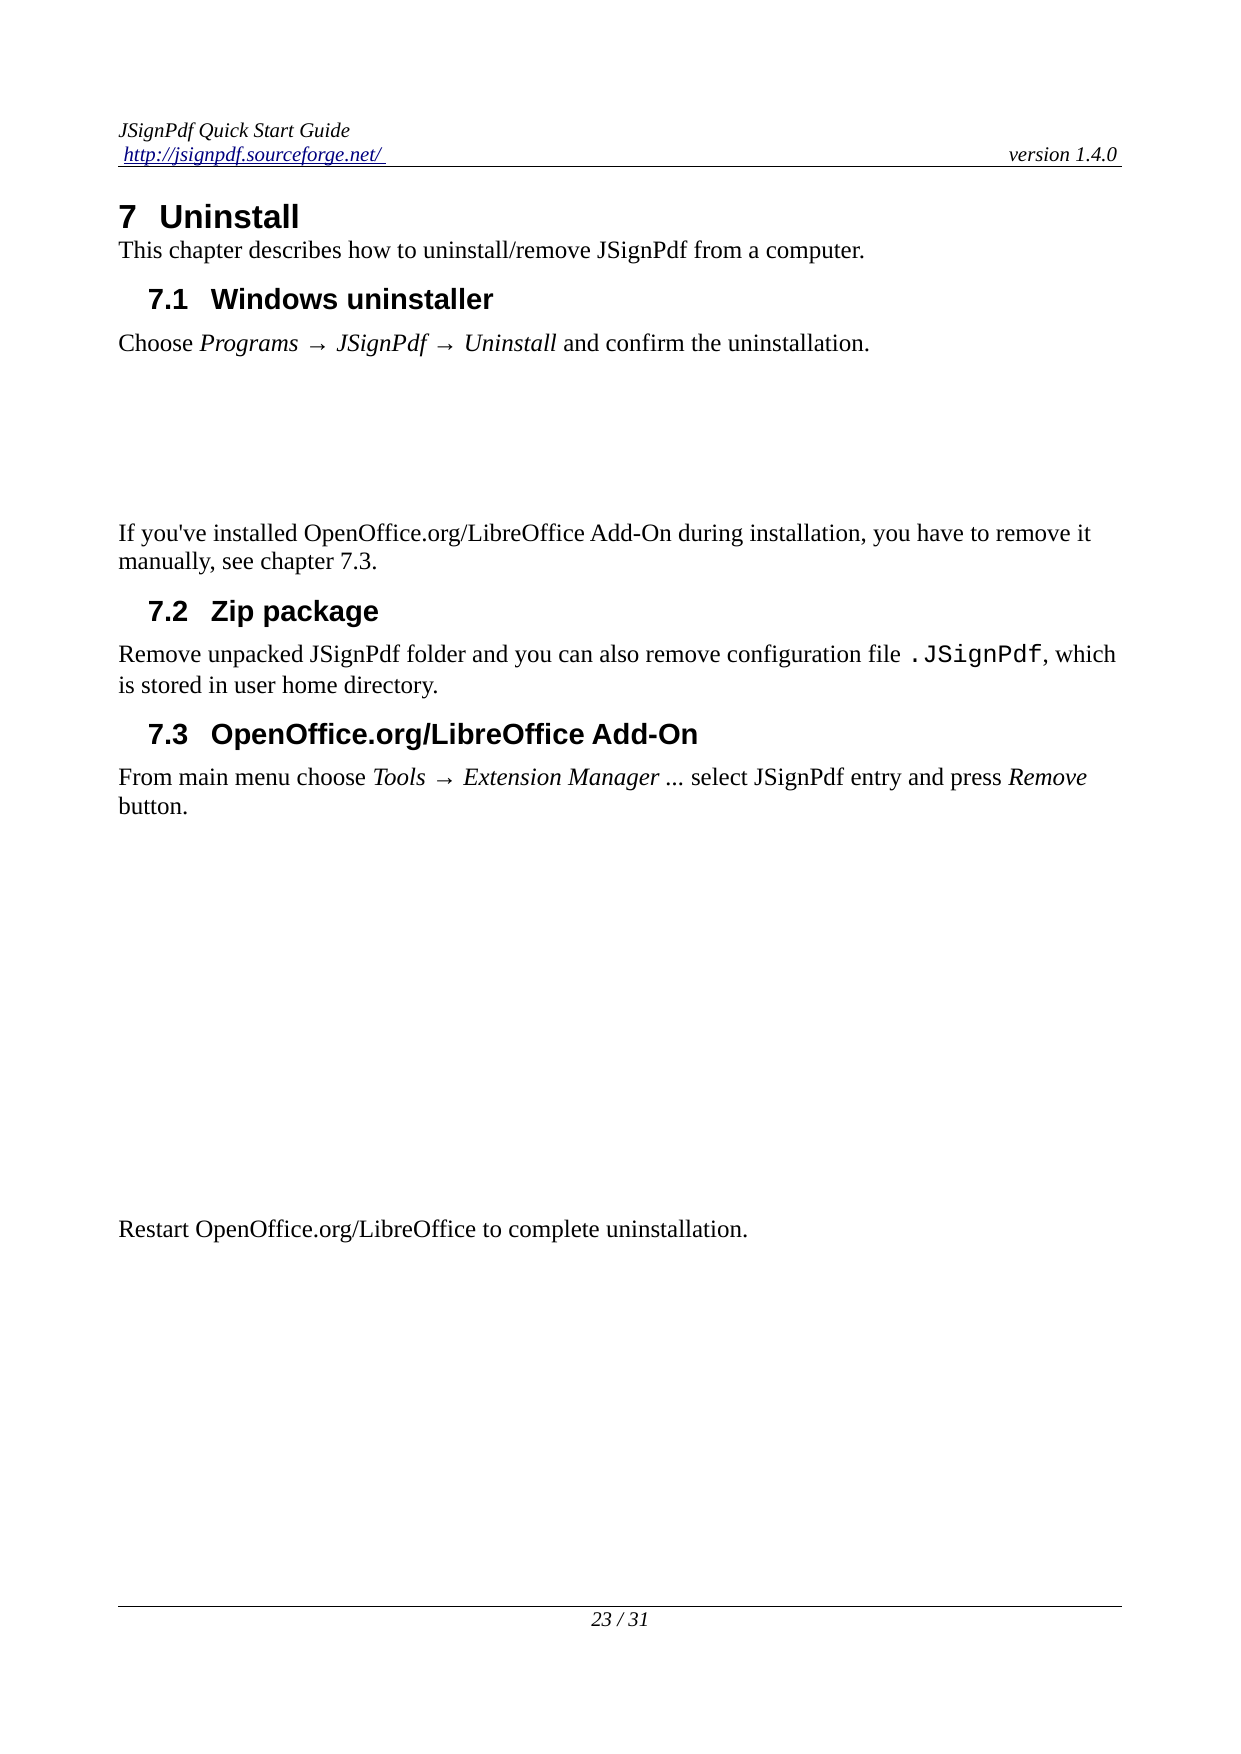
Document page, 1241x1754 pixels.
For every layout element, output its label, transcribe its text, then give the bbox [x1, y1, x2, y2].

text Restart OpenOffice.org/LibreOffice to complete uninstallation. [118, 832, 1122, 1243]
text Choose Programs → JSignPdf → Uninstall and confirm the uninstallation. [118, 328, 1122, 356]
text If you've installed OpenOffice.org/LibreOffice Add-On during installation, you have to remove it manually, see chapter 7.3. [118, 369, 1122, 575]
text From main menu choose Tools → Extension Manager ... select JSignPdf entry and press Remove button. [118, 762, 1122, 820]
subtitle OpenOffice.org/LibreOffice Add-On [148, 717, 1116, 751]
subtitle Uninstall [118, 197, 1122, 235]
subtitle Windows uninstaller [148, 282, 1116, 316]
subtitle Zip package [148, 594, 1116, 627]
text This chapter describes how to uninstall/remove JSignPdf from a computer. [118, 235, 1122, 264]
text Remove unpacked JSignPdf folder and you can also remove configuration file .JSignPdf, which is stored in user home directory. [118, 639, 1122, 698]
